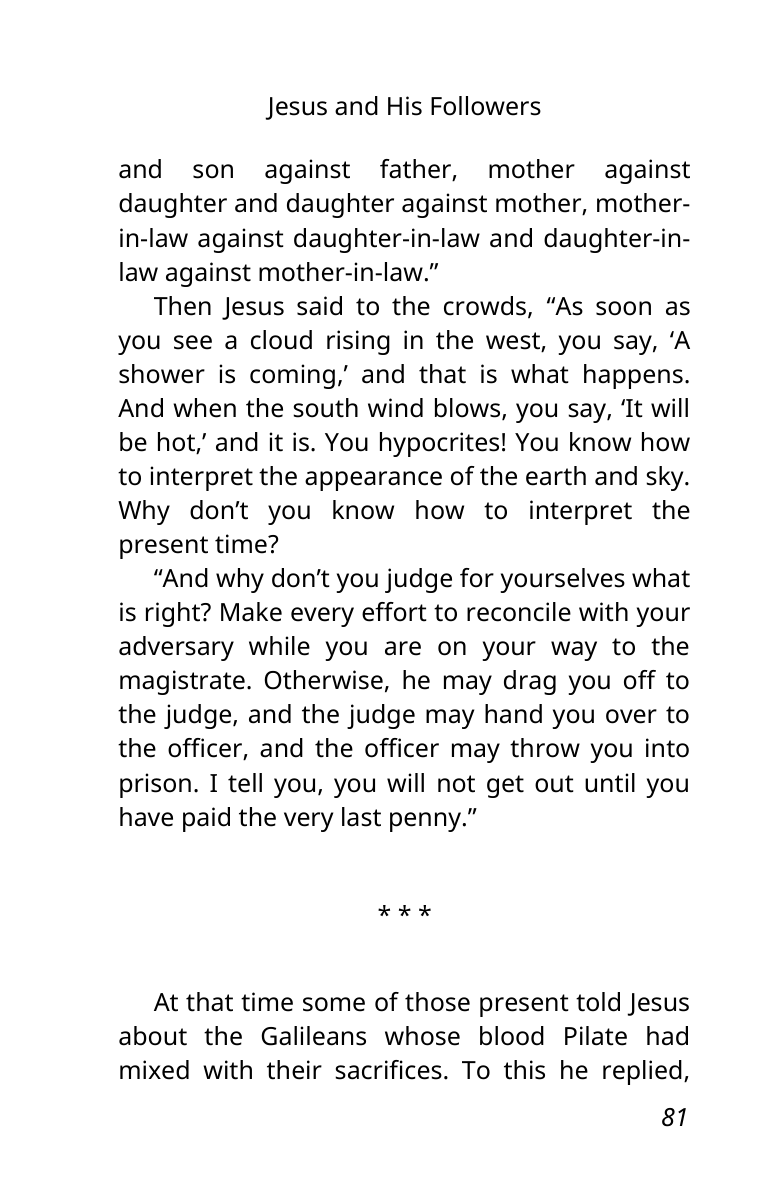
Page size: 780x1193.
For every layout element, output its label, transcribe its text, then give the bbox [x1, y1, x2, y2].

text At that time some of those present told Jesus about the Galileans whose blood Pilate had mixed with their sacrifices. To this he replied, [118, 985, 691, 1087]
text Then Jesus said to the crowds, “As soon as you see a cloud rising in the west, you say, ‘A shower is coming,’ and that is what happens. And when the south wind blows, you say, ‘It will be hot,’ and it is. You hypocrites! You know how to interpret the appearance of the earth and sky. Why don’t you know how to interpret the present time? [118, 288, 691, 561]
text “And why don’t you judge for yourselves what is right? Make every effort to reconcile with your adversary while you are on your way to the magistrate. Otherwise, he may drag you off to the judge, and the judge may hand you over to the officer, and the officer may throw you into prison. I tell you, you will not get out until you have paid the very last penny.” [118, 561, 691, 833]
text * * * [118, 898, 691, 932]
text and son against father, mother against daughter and daughter against mother, mother-in-law against daughter-in-law and daughter-in-law against mother-in-law.” [118, 152, 691, 288]
